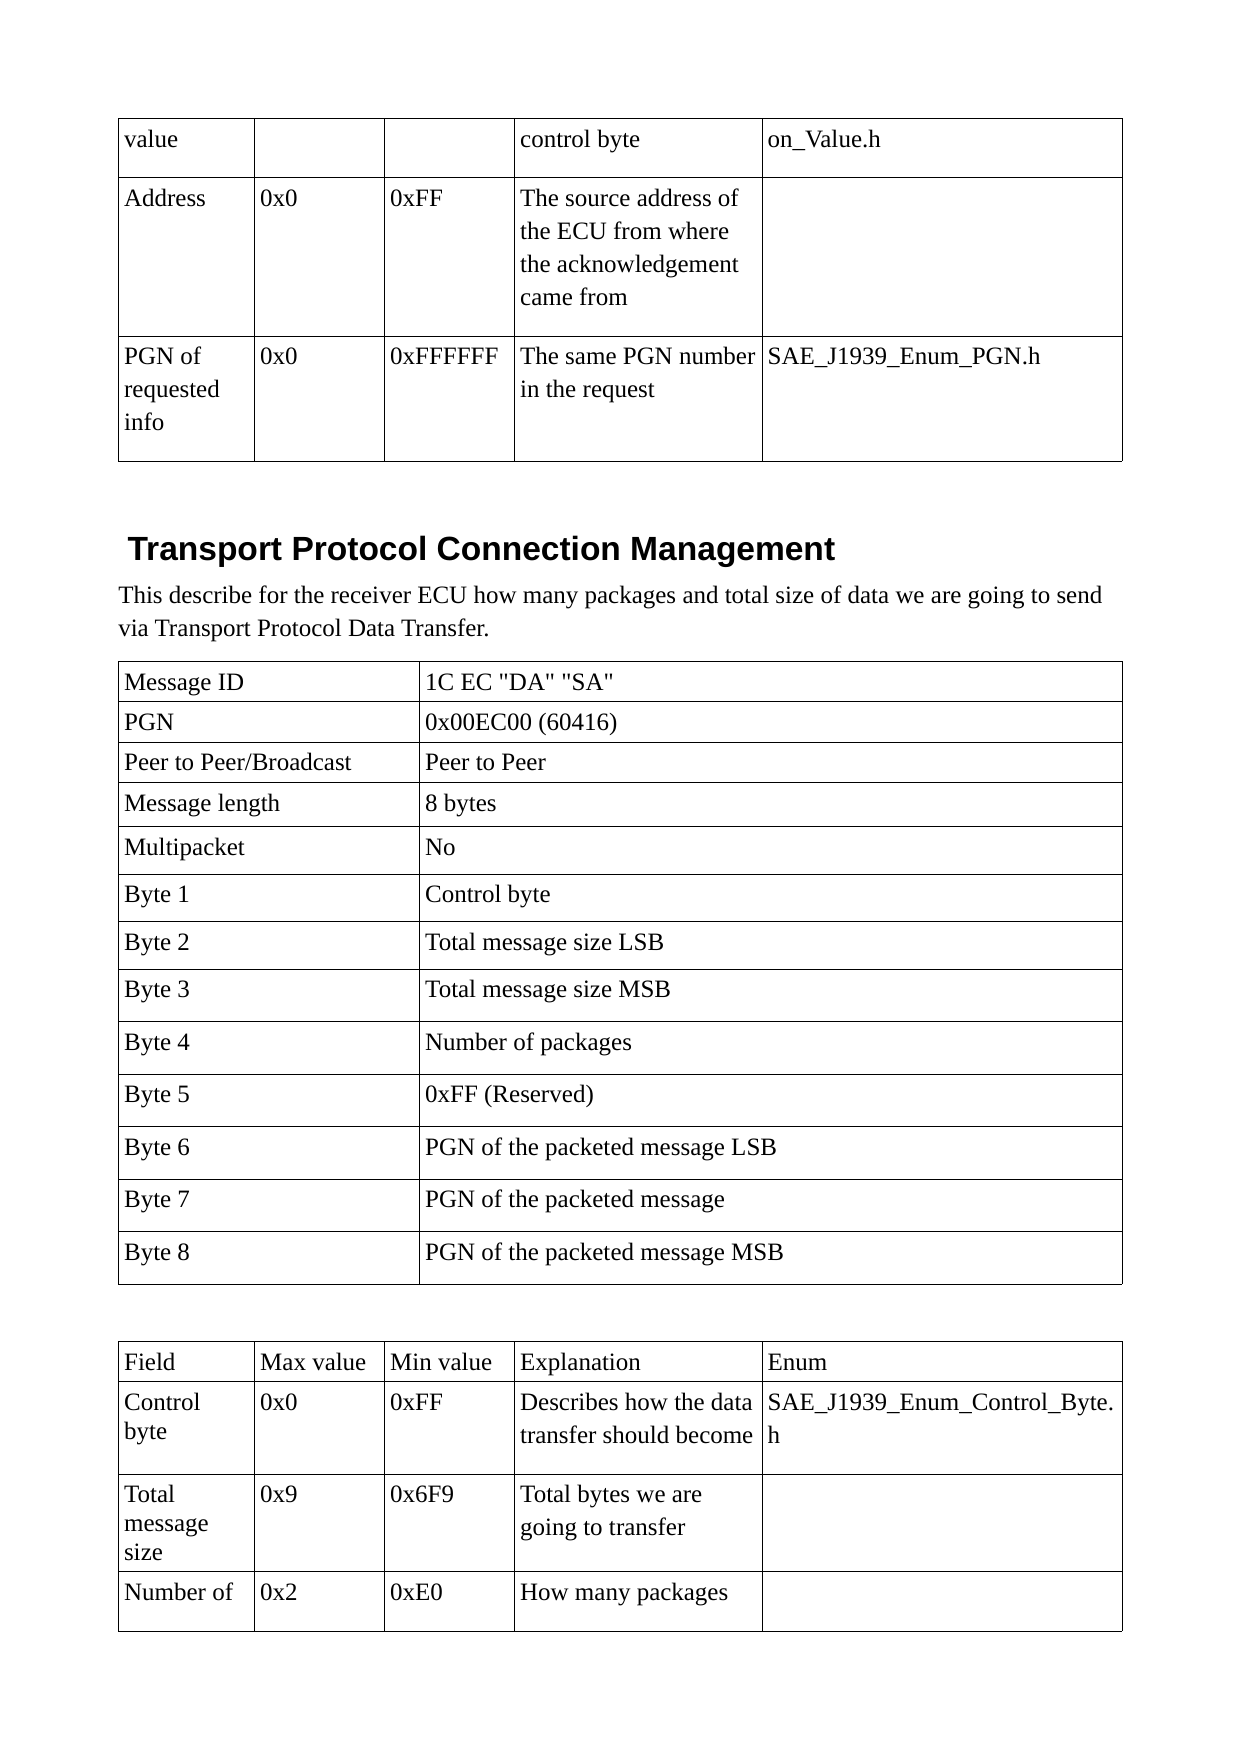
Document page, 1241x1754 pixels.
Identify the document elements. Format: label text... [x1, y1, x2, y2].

table_cell Peer to Peer/Broadcast [119, 743, 419, 782]
table_cell Byte 2 [119, 922, 419, 968]
table_cell 0x0 [255, 337, 384, 461]
table_cell 8 bytes [420, 783, 1122, 826]
table_cell 0x9 [255, 1475, 384, 1571]
table_cell Describes how the data transfer should become [515, 1382, 762, 1474]
table_cell Control byte [420, 875, 1122, 921]
table_cell PGN [119, 702, 419, 742]
table_cell 0xFF [385, 1382, 514, 1474]
table_cell [763, 1572, 1122, 1631]
table_cell PGN of the packeted message MSB [420, 1232, 1122, 1283]
table_cell 0x00EC00 (60416) [420, 702, 1122, 742]
text This describe for the receiver ECU how many packages and total size of data we are going to send via Transport Protocol Data Transfer. [118, 580, 1122, 642]
table_cell 0x0 [255, 1382, 384, 1474]
table_cell 0xFF [385, 178, 514, 336]
table_cell PGN of the packeted message LSB [420, 1127, 1122, 1178]
table_header Max value [255, 1342, 384, 1381]
table_header Min value [385, 1342, 514, 1381]
table_cell Total message size MSB [420, 970, 1122, 1021]
table_cell [385, 119, 514, 177]
table_cell PGN of requested info [119, 337, 254, 461]
table_cell Control byte [119, 1382, 254, 1474]
table_cell 0x6F9 [385, 1475, 514, 1571]
table_cell Address [119, 178, 254, 336]
table_header Enum [763, 1342, 1122, 1381]
table_cell [763, 1475, 1122, 1571]
table_cell No [420, 827, 1122, 873]
table_cell on_Value.h [763, 119, 1122, 177]
table_cell Total bytes we are going to transfer [515, 1475, 762, 1571]
table_cell SAE_J1939_Enum_Control_Byte.h [763, 1382, 1122, 1474]
table_cell Total message size [119, 1475, 254, 1571]
table_cell Byte 4 [119, 1022, 419, 1073]
table_cell PGN of the packeted message [420, 1180, 1122, 1231]
table_header Field [119, 1342, 254, 1381]
table_cell Number of packages [420, 1022, 1122, 1073]
table_cell control byte [515, 119, 762, 177]
table_cell value [119, 119, 254, 177]
table_cell SAE_J1939_Enum_PGN.h [763, 337, 1122, 461]
table_cell 0x0 [255, 178, 384, 336]
table_cell Byte 8 [119, 1232, 419, 1283]
table_cell The same PGN number in the request [515, 337, 762, 461]
table_cell Message length [119, 783, 419, 826]
table_cell Byte 7 [119, 1180, 419, 1231]
subtitle Transport Protocol Connection Management [118, 529, 1122, 568]
table_cell 0xFF (Reserved) [420, 1075, 1122, 1126]
table_cell How many packages [515, 1572, 762, 1631]
table_cell Byte 5 [119, 1075, 419, 1126]
table_cell Number of [119, 1572, 254, 1631]
table_header Explanation [515, 1342, 762, 1381]
table_cell Byte 1 [119, 875, 419, 921]
table_header 1C EC "DA" "SA" [420, 662, 1122, 701]
table_cell Byte 3 [119, 970, 419, 1021]
table_cell The source address of the ECU from where the acknowledgement came from [515, 178, 762, 336]
table_header Message ID [119, 662, 419, 701]
table_cell Total message size LSB [420, 922, 1122, 968]
table_cell Peer to Peer [420, 743, 1122, 782]
table_cell [763, 178, 1122, 336]
table_cell Multipacket [119, 827, 419, 873]
table_cell Byte 6 [119, 1127, 419, 1178]
table_cell 0xE0 [385, 1572, 514, 1631]
table_cell 0xFFFFFF [385, 337, 514, 461]
table_cell 0x2 [255, 1572, 384, 1631]
table_cell [255, 119, 384, 177]
